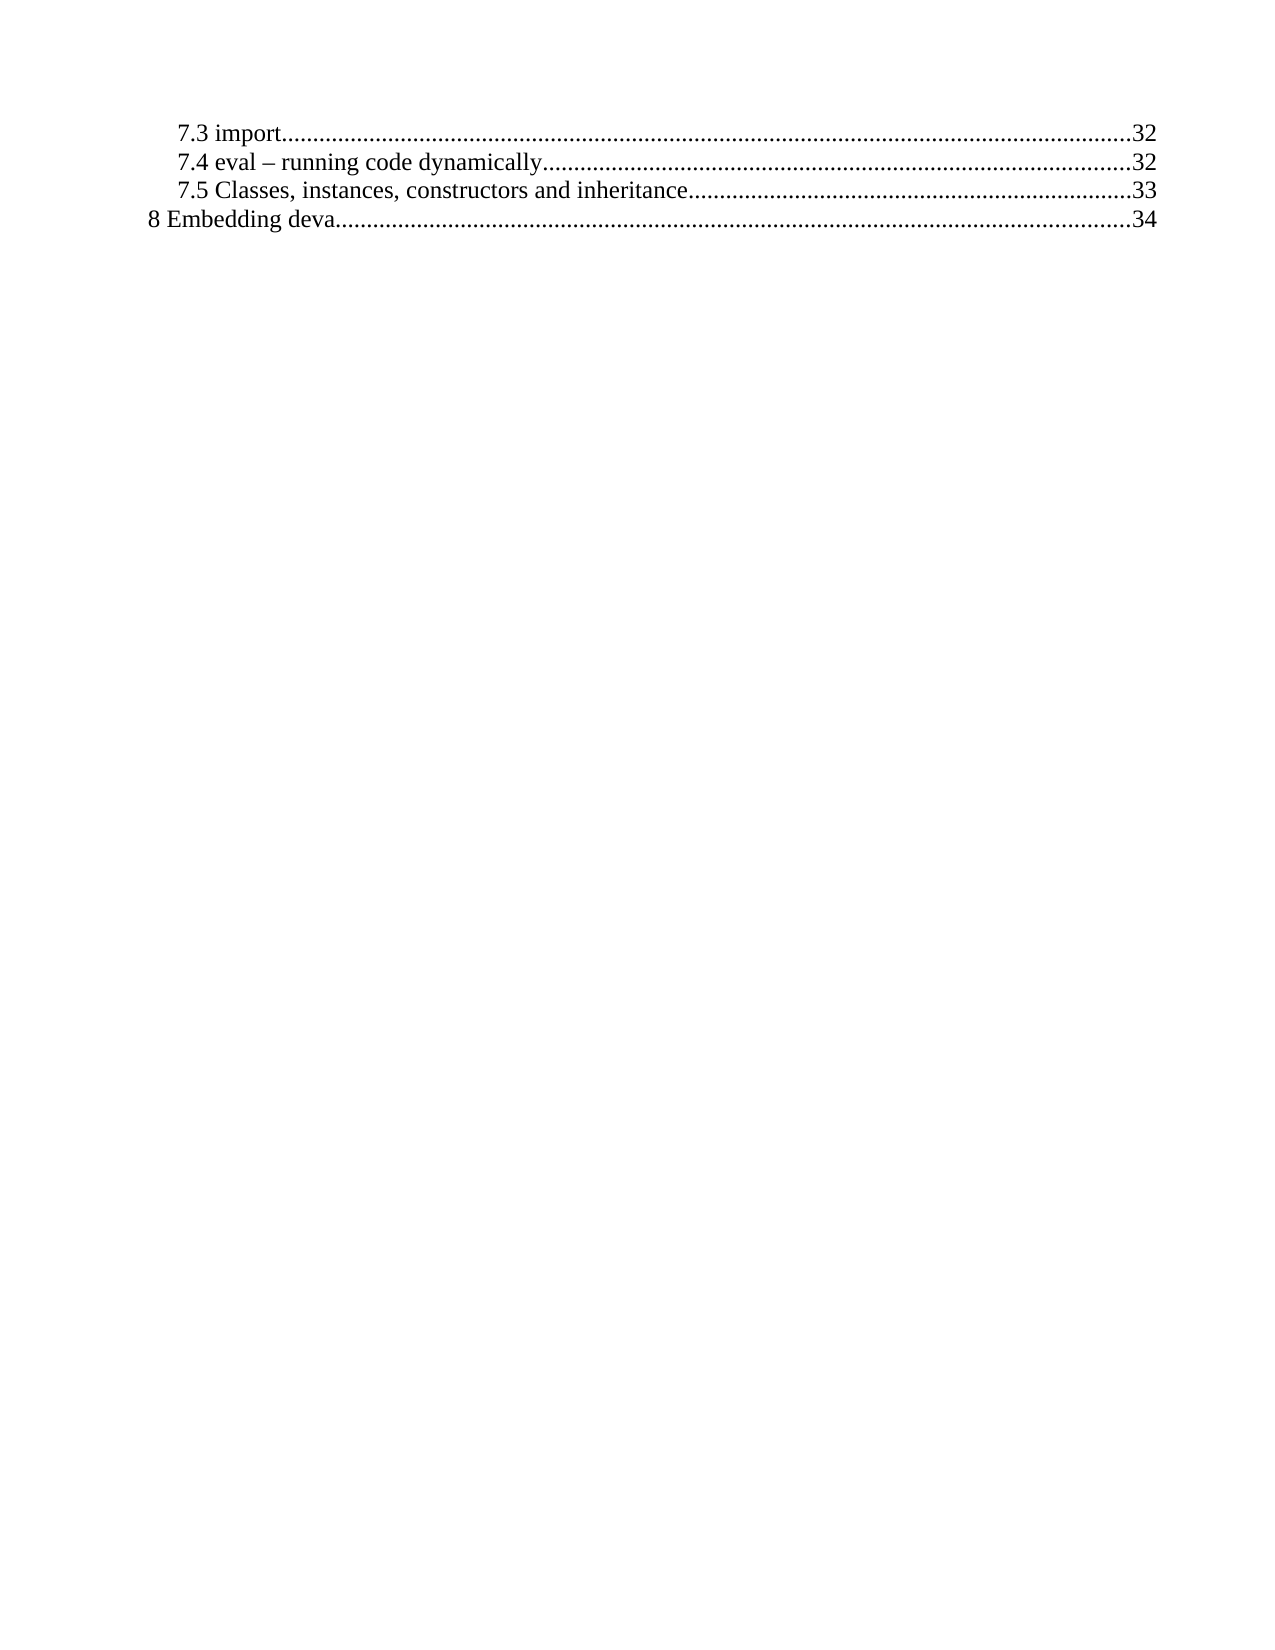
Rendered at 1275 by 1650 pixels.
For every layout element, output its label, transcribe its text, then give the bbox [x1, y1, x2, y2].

text 8 Embedding deva 34 [148, 204, 1157, 233]
text 7.5 Classes, instances, constructors and inheritance 33 [177, 176, 1157, 204]
text 7.3 import 32 [177, 118, 1157, 147]
text 7.4 eval – running code dynamically 32 [177, 147, 1157, 176]
